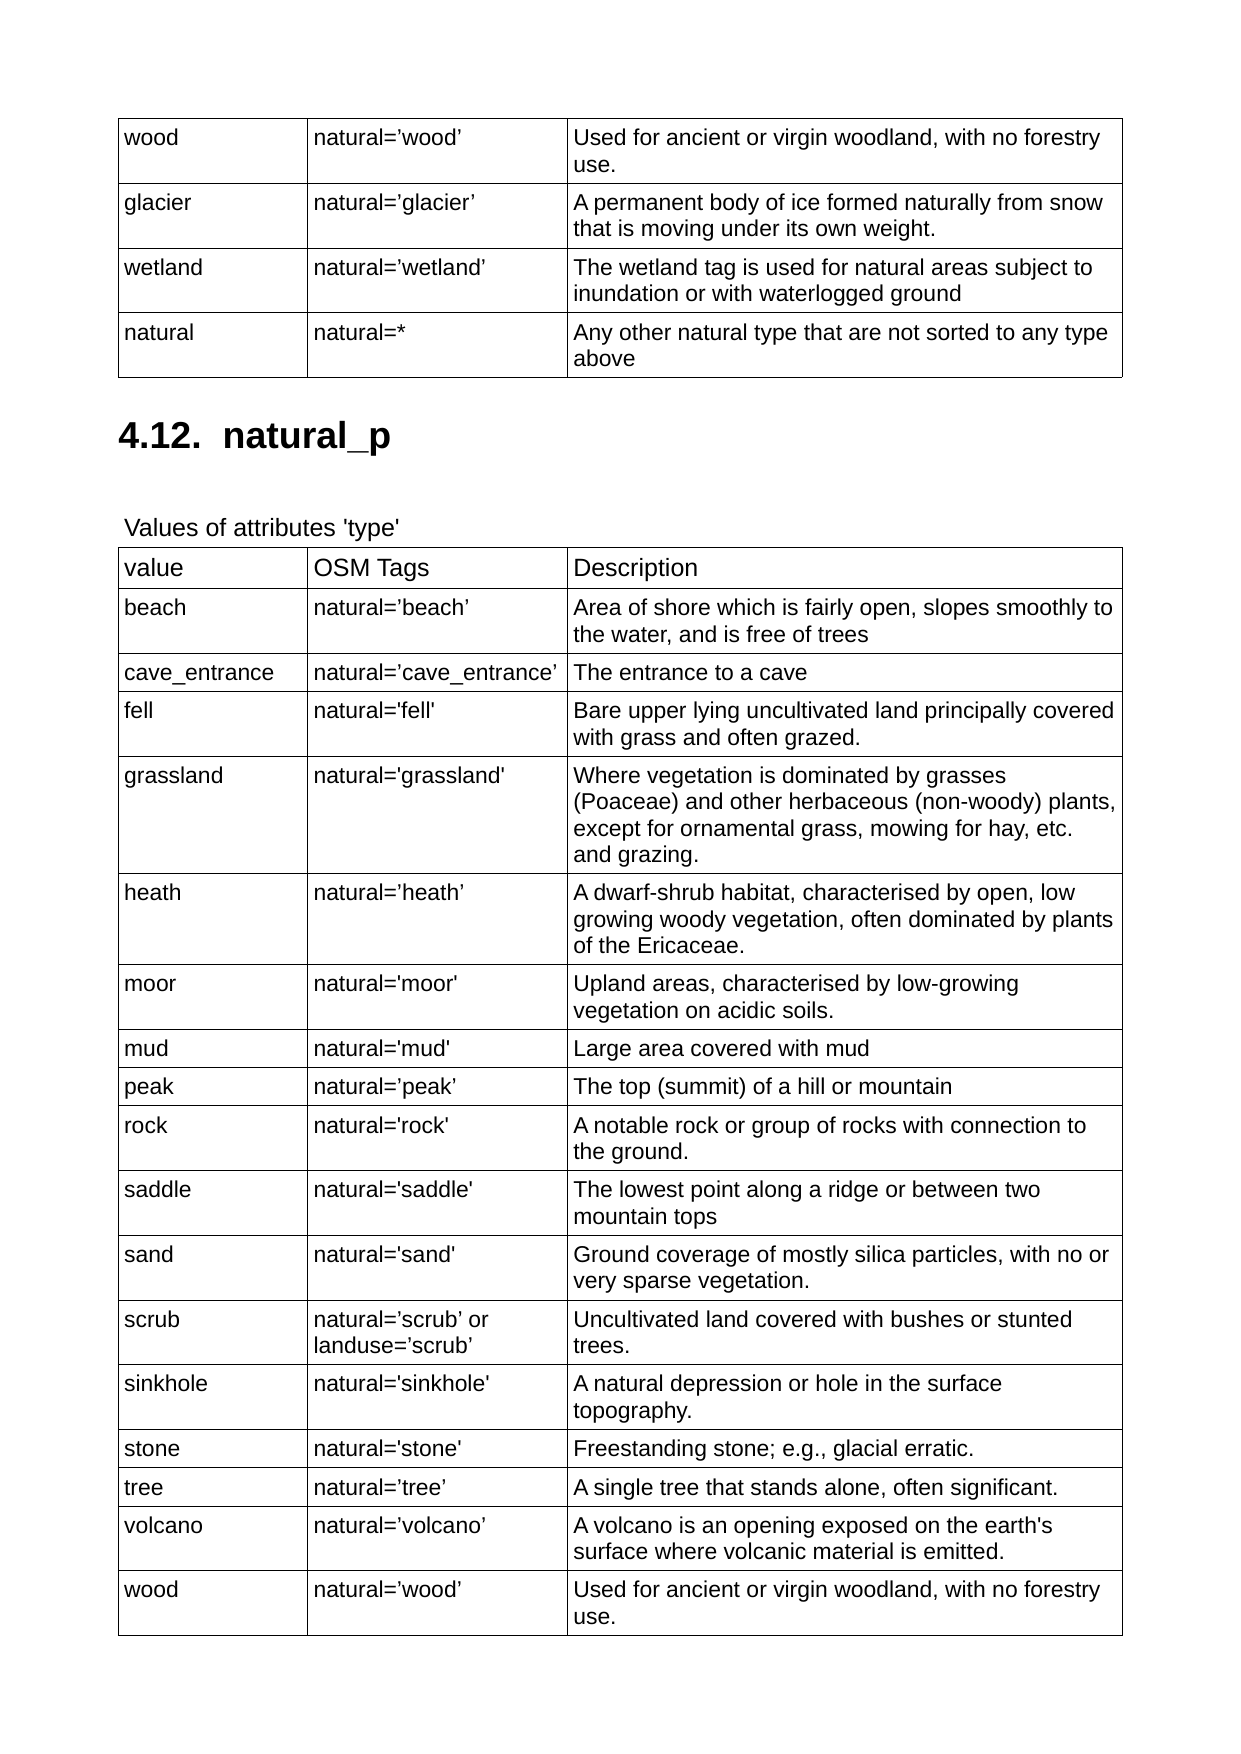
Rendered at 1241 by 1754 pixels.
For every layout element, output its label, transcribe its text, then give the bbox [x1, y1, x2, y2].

table_cell beach [119, 589, 307, 653]
table_cell natural=’volcano’ [308, 1507, 567, 1570]
table_cell Uncultivated land covered with bushes or stunted trees. [568, 1301, 1122, 1364]
table_cell mud [119, 1030, 307, 1067]
table_cell natural=’wetland’ [308, 249, 567, 312]
table_cell grassland [119, 757, 307, 873]
table_cell natural=’tree’ [308, 1468, 567, 1506]
table_cell natural=’cave_entrance’ [308, 654, 567, 691]
table_cell moor [119, 965, 307, 1029]
table_cell The entrance to a cave [568, 654, 1122, 691]
table_cell cave_entrance [119, 654, 307, 691]
table_cell A single tree that stands alone, often significant. [568, 1468, 1122, 1506]
table_cell natural='stone' [308, 1430, 567, 1467]
table_cell wood [119, 1571, 307, 1635]
table_cell natural='saddle' [308, 1171, 567, 1235]
table_cell Used for ancient or virgin woodland, with no forestry use. [568, 1571, 1122, 1635]
table_cell natural=’beach’ [308, 589, 567, 653]
table_cell heath [119, 874, 307, 964]
table_cell tree [119, 1468, 307, 1506]
table_cell sand [119, 1236, 307, 1299]
table_cell The lowest point along a ridge or between two mountain tops [568, 1171, 1122, 1235]
table_cell The top (summit) of a hill or mountain [568, 1068, 1122, 1105]
table_cell natural='rock' [308, 1106, 567, 1170]
table_cell Where vegetation is dominated by grasses (Poaceae) and other herbaceous (non-woody) plants, except for ornamental grass, mowing for hay, etc. and grazing. [568, 757, 1122, 873]
table_cell Large area covered with mud [568, 1030, 1122, 1067]
table_cell A natural depression or hole in the surface topography. [568, 1365, 1122, 1429]
table_cell natural=’peak’ [308, 1068, 567, 1105]
table_cell natural=* [308, 313, 567, 377]
table_cell natural=’heath’ [308, 874, 567, 964]
table_cell Used for ancient or virgin woodland, with no forestry use. [568, 119, 1122, 183]
table_cell stone [119, 1430, 307, 1467]
table_cell natural='sinkhole' [308, 1365, 567, 1429]
table_cell natural='sand' [308, 1236, 567, 1299]
subtitle natural_p [118, 413, 1122, 456]
table_cell A volcano is an opening exposed on the earth's surface where volcanic material is emitted. [568, 1507, 1122, 1570]
table_cell natural='mud' [308, 1030, 567, 1067]
table_cell natural=’glacier’ [308, 184, 567, 247]
table_header Values of attributes 'type' [118, 507, 1122, 547]
table_cell Upland areas, characterised by low-growing vegetation on acidic soils. [568, 965, 1122, 1029]
table_cell A permanent body of ice formed naturally from snow that is moving under its own weight. [568, 184, 1122, 247]
table_cell volcano [119, 1507, 307, 1570]
table_cell Any other natural type that are not sorted to any type above [568, 313, 1122, 377]
table_cell peak [119, 1068, 307, 1105]
table_cell natural='fell' [308, 692, 567, 756]
table_cell sinkhole [119, 1365, 307, 1429]
table_cell wood [119, 119, 307, 183]
table_cell A dwarf-shrub habitat, characterised by open, low growing woody vegetation, often dominated by plants of the Ericaceae. [568, 874, 1122, 964]
table_cell saddle [119, 1171, 307, 1235]
table_cell OSM Tags [308, 548, 567, 588]
table_cell natural=’wood’ [308, 1571, 567, 1635]
table_cell The wetland tag is used for natural areas subject to inundation or with waterlogged ground [568, 249, 1122, 312]
table_cell Freestanding stone; e.g., glacial erratic. [568, 1430, 1122, 1467]
table_cell glacier [119, 184, 307, 247]
table_cell natural=’wood’ [308, 119, 567, 183]
table_cell natural='grassland' [308, 757, 567, 873]
table_cell value [119, 548, 307, 588]
table_cell Bare upper lying uncultivated land principally covered with grass and often grazed. [568, 692, 1122, 756]
table_cell rock [119, 1106, 307, 1170]
table_cell fell [119, 692, 307, 756]
table_cell natural [119, 313, 307, 377]
table_cell Ground coverage of mostly silica particles, with no or very sparse vegetation. [568, 1236, 1122, 1299]
table_cell natural=’scrub’ or landuse=’scrub’ [308, 1301, 567, 1364]
table_cell Area of shore which is fairly open, slopes smoothly to the water, and is free of trees [568, 589, 1122, 653]
table_cell wetland [119, 249, 307, 312]
table_cell natural='moor' [308, 965, 567, 1029]
table_cell A notable rock or group of rocks with connection to the ground. [568, 1106, 1122, 1170]
table_cell scrub [119, 1301, 307, 1364]
table_cell Description [568, 548, 1122, 588]
